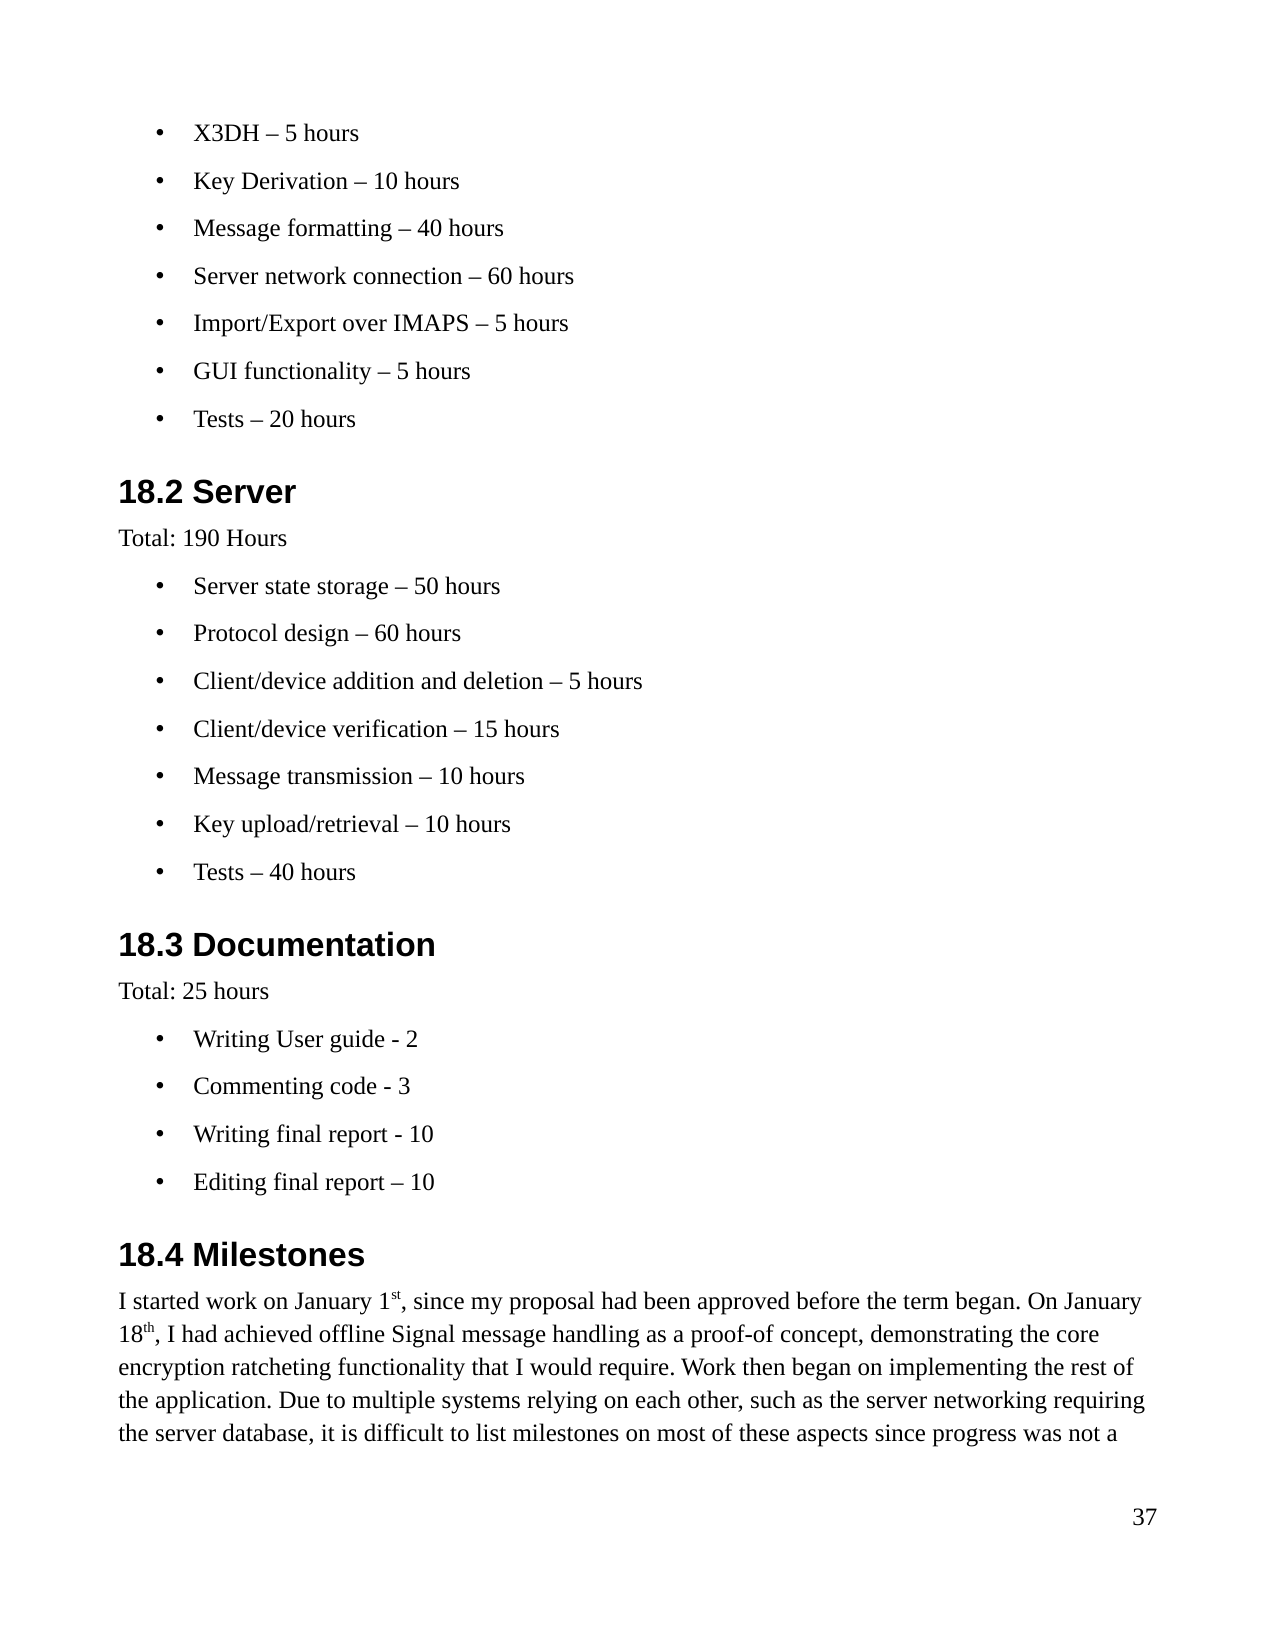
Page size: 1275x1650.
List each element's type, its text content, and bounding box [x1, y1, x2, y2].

text Total: 25 hours [118, 976, 1157, 1005]
list Client/device verification – 15 hours [156, 714, 1157, 742]
text I started work on January 1st, since my proposal had been approved before the term began. On January 18th, I had achieved offline Signal message handling as a proof-of concept, demonstrating the core encryption ratcheting functionality that I would require. Work then began on implementing the rest of the application. Due to multiple systems relying on each other, such as the server networking requiring the server database, it is difficult to list milestones on most of these aspects since progress was not a [118, 1286, 1157, 1447]
list Protocol design – 60 hours [156, 618, 1157, 647]
list Editing final report – 10 [156, 1167, 1157, 1195]
list Writing User guide - 2 [156, 1024, 1157, 1052]
list Server state storage – 50 hours [156, 571, 1157, 600]
subtitle Server [118, 472, 1157, 511]
subtitle Milestones [118, 1235, 1157, 1274]
text Total: 190 Hours [118, 523, 1157, 552]
list Client/device addition and deletion – 5 hours [156, 666, 1157, 695]
subtitle Documentation [118, 925, 1157, 964]
list Server network connection – 60 hours [156, 261, 1157, 290]
list X3DH – 5 hours [156, 118, 1157, 147]
list Writing final report - 10 [156, 1119, 1157, 1148]
list Message transmission – 10 hours [156, 761, 1157, 790]
list Key Derivation – 10 hours [156, 166, 1157, 194]
list Message formatting – 40 hours [156, 213, 1157, 242]
list Import/Export over IMAPS – 5 hours [156, 308, 1157, 337]
list Tests – 20 hours [156, 404, 1157, 432]
list Key upload/retrieval – 10 hours [156, 809, 1157, 838]
list Tests – 40 hours [156, 857, 1157, 885]
list Commenting code - 3 [156, 1071, 1157, 1100]
list GUI functionality – 5 hours [156, 356, 1157, 385]
